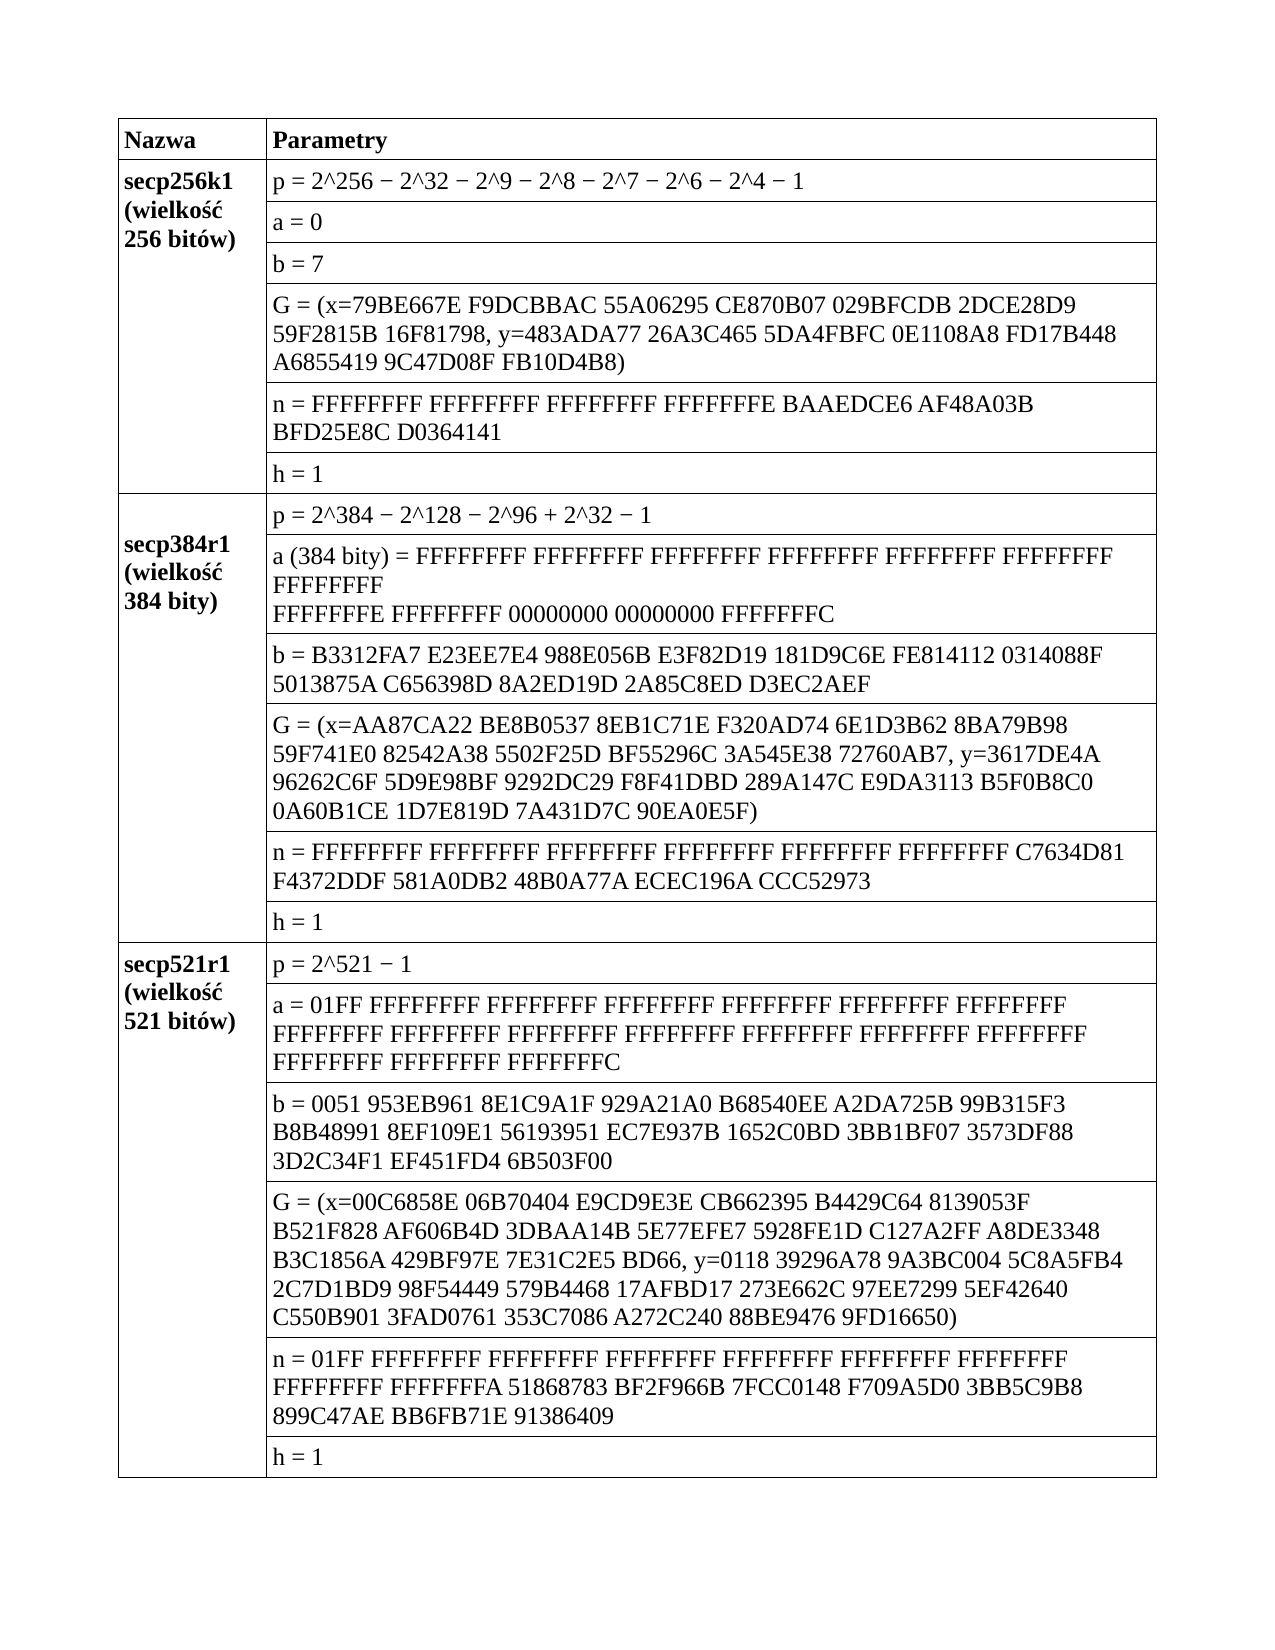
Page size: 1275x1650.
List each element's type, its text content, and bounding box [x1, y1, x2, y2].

table_cell n = FFFFFFFF FFFFFFFF FFFFFFFF FFFFFFFE BAAEDCE6 AF48A03B BFD25E8C D0364141 [267, 383, 1156, 452]
table_cell G = (x=79BE667E F9DCBBAC 55A06295 CE870B07 029BFCDB 2DCE28D9 59F2815B 16F81798, y=483ADA77 26A3C465 5DA4FBFC 0E1108A8 FD17B448 A6855419 9C47D08F FB10D4B8) [267, 284, 1156, 382]
table_cell h = 1 [267, 902, 1156, 942]
table_cell a (384 bity) = FFFFFFFF FFFFFFFF FFFFFFFF FFFFFFFF FFFFFFFF FFFFFFFF FFFFFFFF FFFFFFFE FFFFFFFF 00000000 00000000 FFFFFFFC [267, 535, 1156, 633]
table_cell n = 01FF FFFFFFFF FFFFFFFF FFFFFFFF FFFFFFFF FFFFFFFF FFFFFFFF FFFFFFFF FFFFFFFA 51868783 BF2F966B 7FCC0148 F709A5D0 3BB5C9B8 899C47AE BB6FB71E 91386409 [267, 1338, 1156, 1436]
table_cell secp521r1 (wielkość 521 bitów) [119, 943, 266, 1477]
table_cell h = 1 [267, 1437, 1156, 1477]
table_cell secp256k1 (wielkość 256 bitów) [119, 160, 266, 493]
table_cell G = (x=AA87CA22 BE8B0537 8EB1C71E F320AD74 6E1D3B62 8BA79B98 59F741E0 82542A38 5502F25D BF55296C 3A545E38 72760AB7, y=3617DE4A 96262C6F 5D9E98BF 9292DC29 F8F41DBD 289A147C E9DA3113 B5F0B8C0 0A60B1CE 1D7E819D 7A431D7C 90EA0E5F) [267, 704, 1156, 831]
table_cell a = 01FF FFFFFFFF FFFFFFFF FFFFFFFF FFFFFFFF FFFFFFFF FFFFFFFF FFFFFFFF FFFFFFFF FFFFFFFF FFFFFFFF FFFFFFFF FFFFFFFF FFFFFFFF FFFFFFFF FFFFFFFF FFFFFFFC [267, 984, 1156, 1082]
table_cell secp384r1 (wielkość 384 bity) [119, 494, 266, 942]
table_cell p = 2^521 − 1 [267, 943, 1156, 983]
table_cell p = 2^256 − 2^32 − 2^9 − 2^8 − 2^7 − 2^6 − 2^4 − 1 [267, 160, 1156, 201]
table_header Nazwa [119, 119, 266, 159]
table_cell p = 2^384 − 2^128 − 2^96 + 2^32 − 1 [267, 494, 1156, 534]
table_cell h = 1 [267, 453, 1156, 493]
table_cell G = (x=00C6858E 06B70404 E9CD9E3E CB662395 B4429C64 8139053F B521F828 AF606B4D 3DBAA14B 5E77EFE7 5928FE1D C127A2FF A8DE3348 B3C1856A 429BF97E 7E31C2E5 BD66, y=0118 39296A78 9A3BC004 5C8A5FB4 2C7D1BD9 98F54449 579B4468 17AFBD17 273E662C 97EE7299 5EF42640 C550B901 3FAD0761 353C7086 A272C240 88BE9476 9FD16650) [267, 1182, 1156, 1337]
table_cell b = 0051 953EB961 8E1C9A1F 929A21A0 B68540EE A2DA725B 99B315F3 B8B48991 8EF109E1 56193951 EC7E937B 1652C0BD 3BB1BF07 3573DF88 3D2C34F1 EF451FD4 6B503F00 [267, 1083, 1156, 1181]
table_cell b = 7 [267, 243, 1156, 283]
table_cell b = B3312FA7 E23EE7E4 988E056B E3F82D19 181D9C6E FE814112 0314088F 5013875A C656398D 8A2ED19D 2A85C8ED D3EC2AEF [267, 634, 1156, 703]
table_cell a = 0 [267, 202, 1156, 242]
table_header Parametry [267, 119, 1156, 159]
table_cell n = FFFFFFFF FFFFFFFF FFFFFFFF FFFFFFFF FFFFFFFF FFFFFFFF C7634D81 F4372DDF 581A0DB2 48B0A77A ECEC196A CCC52973 [267, 832, 1156, 901]
